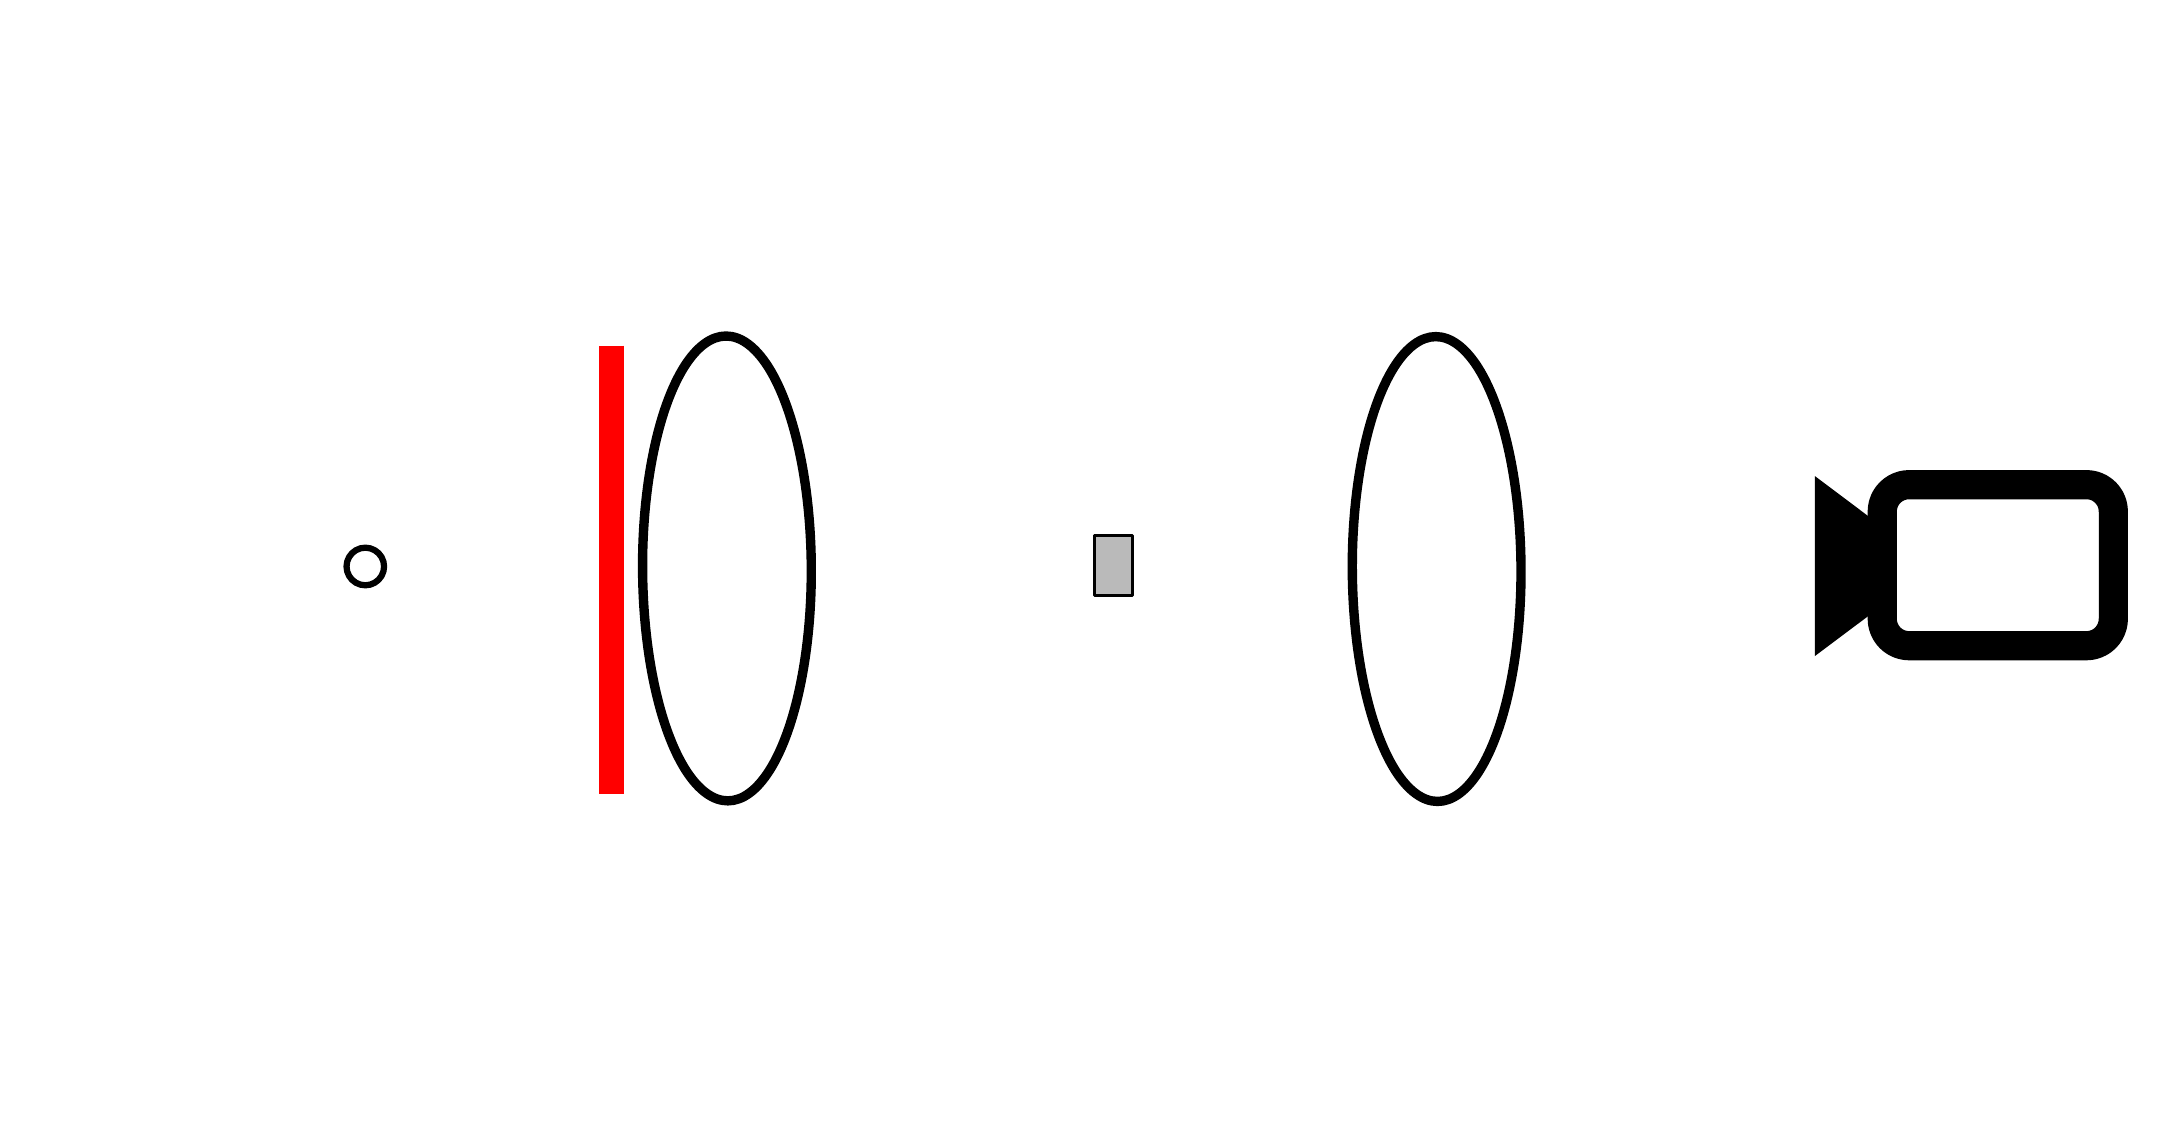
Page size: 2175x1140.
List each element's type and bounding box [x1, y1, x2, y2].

text_box [642, 336, 812, 801]
text_box [1882, 484, 2114, 646]
text_box [1094, 535, 1133, 596]
text_box [1352, 336, 1522, 802]
text_box [1814, 476, 1875, 657]
